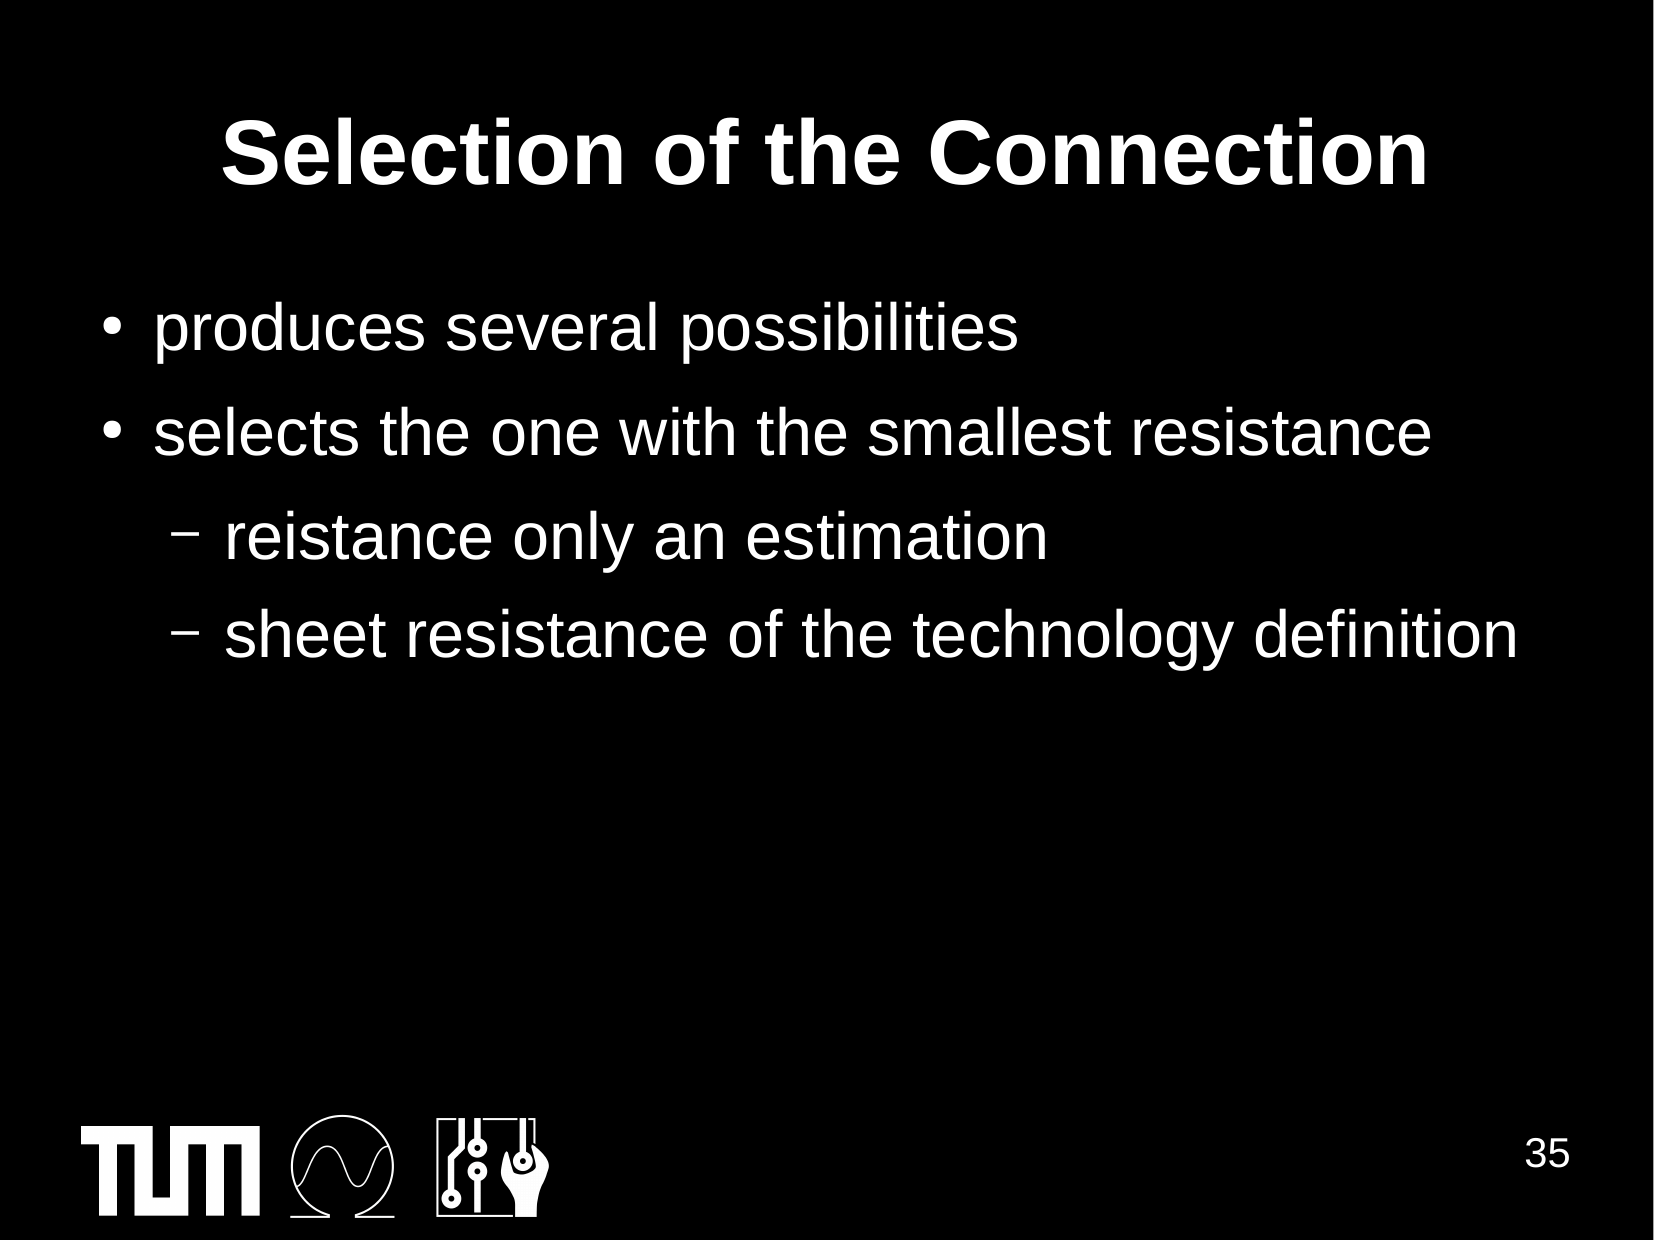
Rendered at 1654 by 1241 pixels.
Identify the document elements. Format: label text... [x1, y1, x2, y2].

picture [63, 1108, 272, 1227]
picture [425, 1109, 554, 1227]
picture [283, 1109, 402, 1227]
list produces several possibilities selects the one with the smallest resistance reistance only an estimation sheet resistance of the technology definition [82, 290, 1571, 1109]
title Selection of the Connection [82, 49, 1571, 257]
